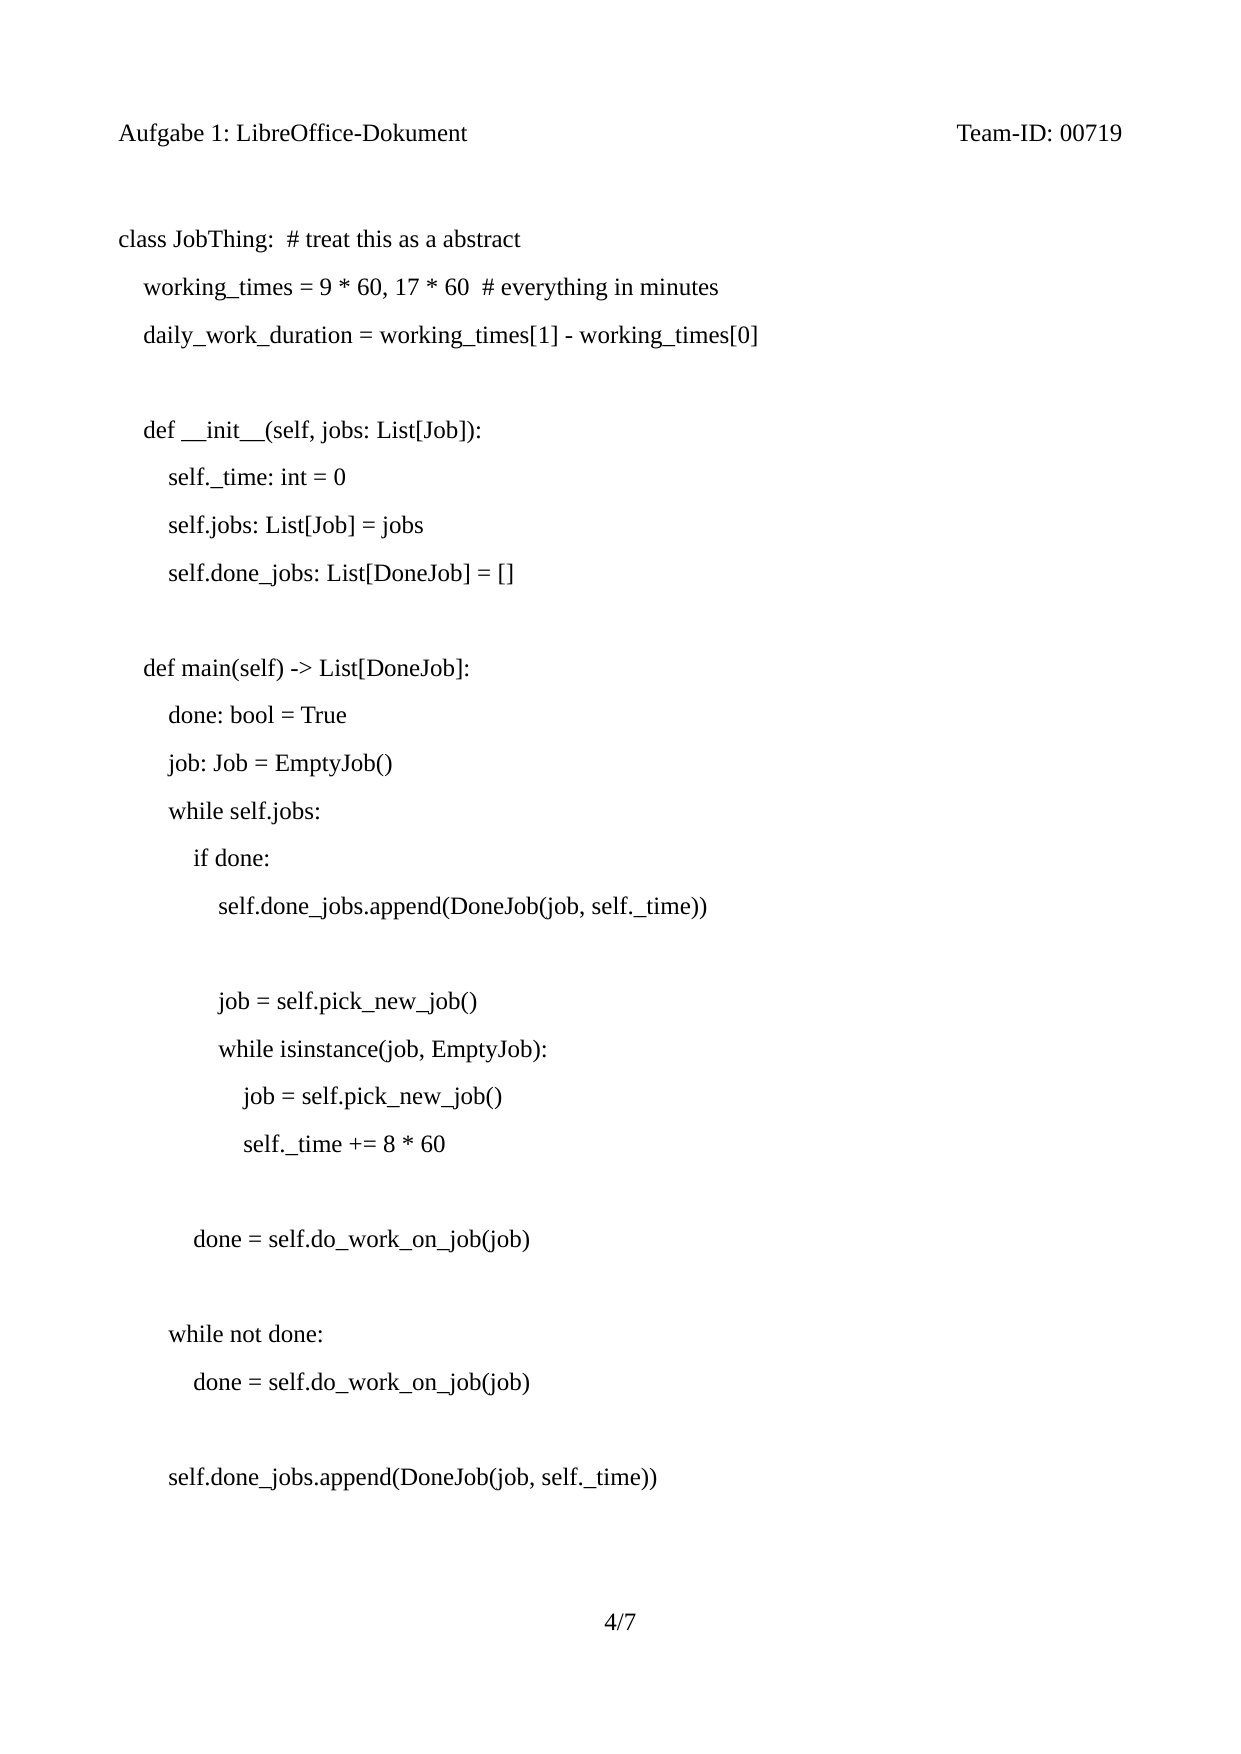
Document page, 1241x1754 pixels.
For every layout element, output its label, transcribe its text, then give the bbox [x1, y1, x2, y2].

text self._time: int = 0 [118, 462, 1122, 491]
text while self.jobs: [118, 796, 1122, 824]
text self._time += 8 * 60 [118, 1129, 1122, 1158]
text working_times = 9 * 60, 17 * 60 # everything in minutes [118, 272, 1122, 301]
text job = self.pick_new_job() [118, 1081, 1122, 1110]
text while isinstance(job, EmptyJob): [118, 1034, 1122, 1062]
text def main(self) -> List[DoneJob]: [118, 653, 1122, 682]
text if done: [118, 843, 1122, 872]
text def __init__(self, jobs: List[Job]): [118, 415, 1122, 444]
text self.done_jobs: List[DoneJob] = [] [118, 558, 1122, 586]
text self.jobs: List[Job] = jobs [118, 510, 1122, 539]
text daily_work_duration = working_times[1] - working_times[0] [118, 320, 1122, 348]
text done = self.do_work_on_job(job) [118, 1224, 1122, 1253]
text done: bool = True [118, 701, 1122, 729]
text class JobThing: # treat this as a abstract [118, 224, 1122, 253]
text self.done_jobs.append(DoneJob(job, self._time)) [118, 891, 1122, 920]
text done = self.do_work_on_job(job) [118, 1367, 1122, 1396]
text while not done: [118, 1319, 1122, 1348]
text self.done_jobs.append(DoneJob(job, self._time)) [118, 1462, 1122, 1491]
text job = self.pick_new_job() [118, 986, 1122, 1015]
text job: Job = EmptyJob() [118, 748, 1122, 777]
